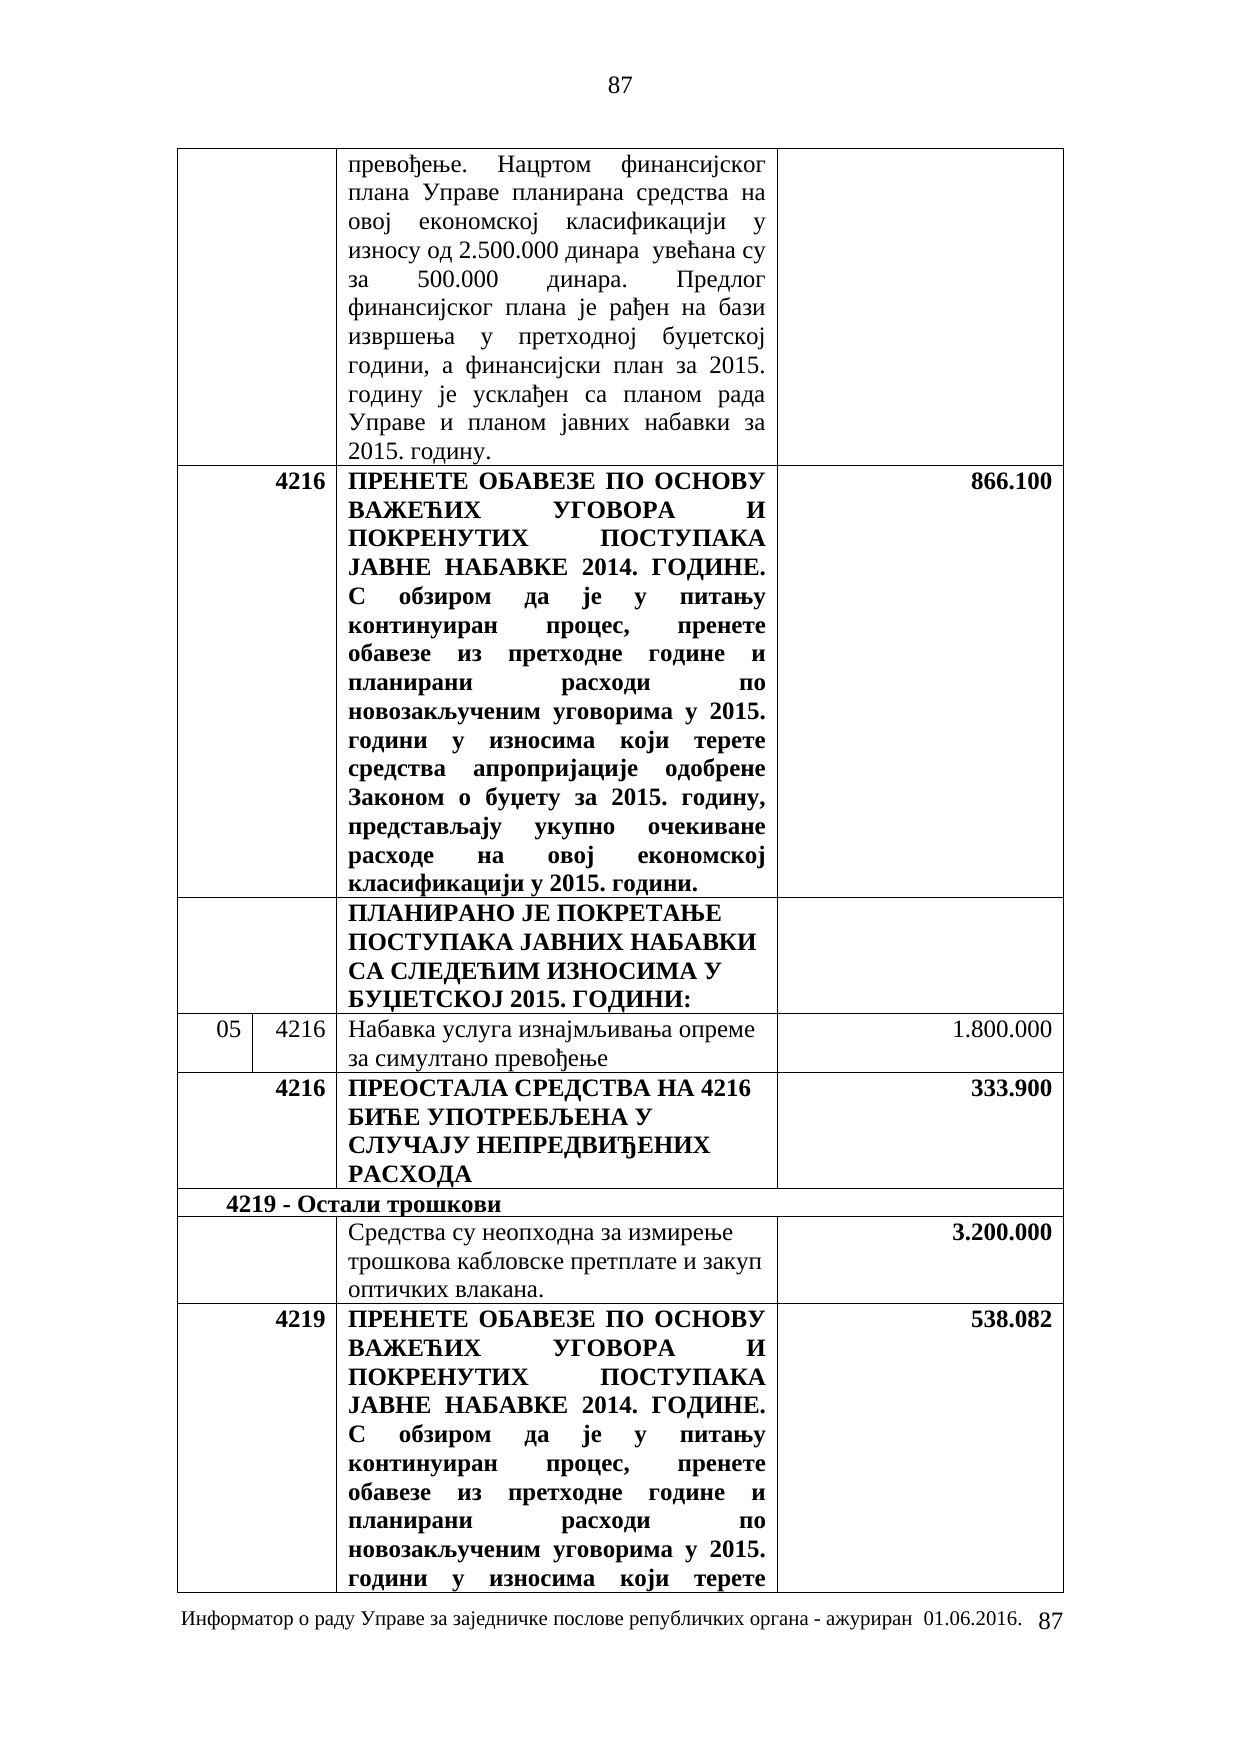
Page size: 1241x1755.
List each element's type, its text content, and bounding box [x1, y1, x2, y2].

table_cell 4216 [178, 1073, 336, 1188]
table_cell [778, 898, 1063, 1013]
table_cell ПЛАНИРАНО ЈЕ ПОКРЕТАЊЕ ПОСТУПАКА ЈАВНИХ НАБАВКИ СА СЛЕДЕЋИМ ИЗНОСИМА У БУЏЕТСКОЈ 2015. ГОДИНИ: [337, 898, 777, 1013]
table_cell [178, 149, 336, 465]
table_cell 538.082 [778, 1304, 1063, 1592]
table_cell ПРЕНЕТЕ ОБАВЕЗЕ ПО ОСНОВУ ВАЖЕЋИХ УГОВОРА И ПОКРЕНУТИХ ПОСТУПАКА ЈАВНЕ НАБАВКЕ 2014. ГОДИНЕ. С обзиром да је у питању континуиран процес, пренете обавезе из претходне године и планирани расходи по новозакљученим уговорима у 2015. години у износима који терете [337, 1304, 777, 1592]
table_cell 866.100 [778, 466, 1063, 897]
table_cell 05 [178, 1014, 252, 1072]
table_cell 1.800.000 [778, 1014, 1063, 1072]
table_cell 4216 [178, 466, 336, 897]
table_cell ПРЕНЕТЕ ОБАВЕЗЕ ПО ОСНОВУ ВАЖЕЋИХ УГОВОРА И ПОКРЕНУТИХ ПОСТУПАКА ЈАВНЕ НАБАВКЕ 2014. ГОДИНЕ. С обзиром да је у питању континуиран процес, пренете обавезе из претходне године и планирани расходи по новозакљученим уговорима у 2015. години у износима који терете средства апропријације одобрене Законом о буџету за 2015. годину, представљају укупно очекиване расходе на овој економској класификацији у 2015. години. [337, 466, 777, 897]
table_cell [178, 1217, 336, 1303]
table_cell Набавка услуга изнајмљивања опреме за симултано превођење [337, 1014, 777, 1072]
table_cell [778, 149, 1063, 465]
table_cell ПРЕОСТАЛА СРЕДСТВА НА 4216 БИЋЕ УПОТРЕБЉЕНА У СЛУЧАЈУ НЕПРЕДВИЂЕНИХ РАСХОДА [337, 1073, 777, 1188]
table_cell 333.900 [778, 1073, 1063, 1188]
table_cell [178, 898, 336, 1013]
table_cell 4216 [253, 1014, 336, 1072]
table_cell превођење. Нацртом финансијског плана Управе планирана средства на овој економској класификацији у износу од 2.500.000 динара увећана су за 500.000 динара. Предлог финансијског плана је рађен на бази извршења у претходној буџетској години, а финансијски план за 2015. годину је усклађен са планом рада Управе и планом јавних набавки за 2015. годину. [337, 149, 777, 465]
table_cell 4219 - Остали трошкови [178, 1189, 1063, 1216]
table_cell 3.200.000 [778, 1217, 1063, 1303]
table_cell Средства су неопходна за измирење трошкова кабловске претплате и закуп оптичких влакана. [337, 1217, 777, 1303]
table_cell 4219 [178, 1304, 336, 1592]
